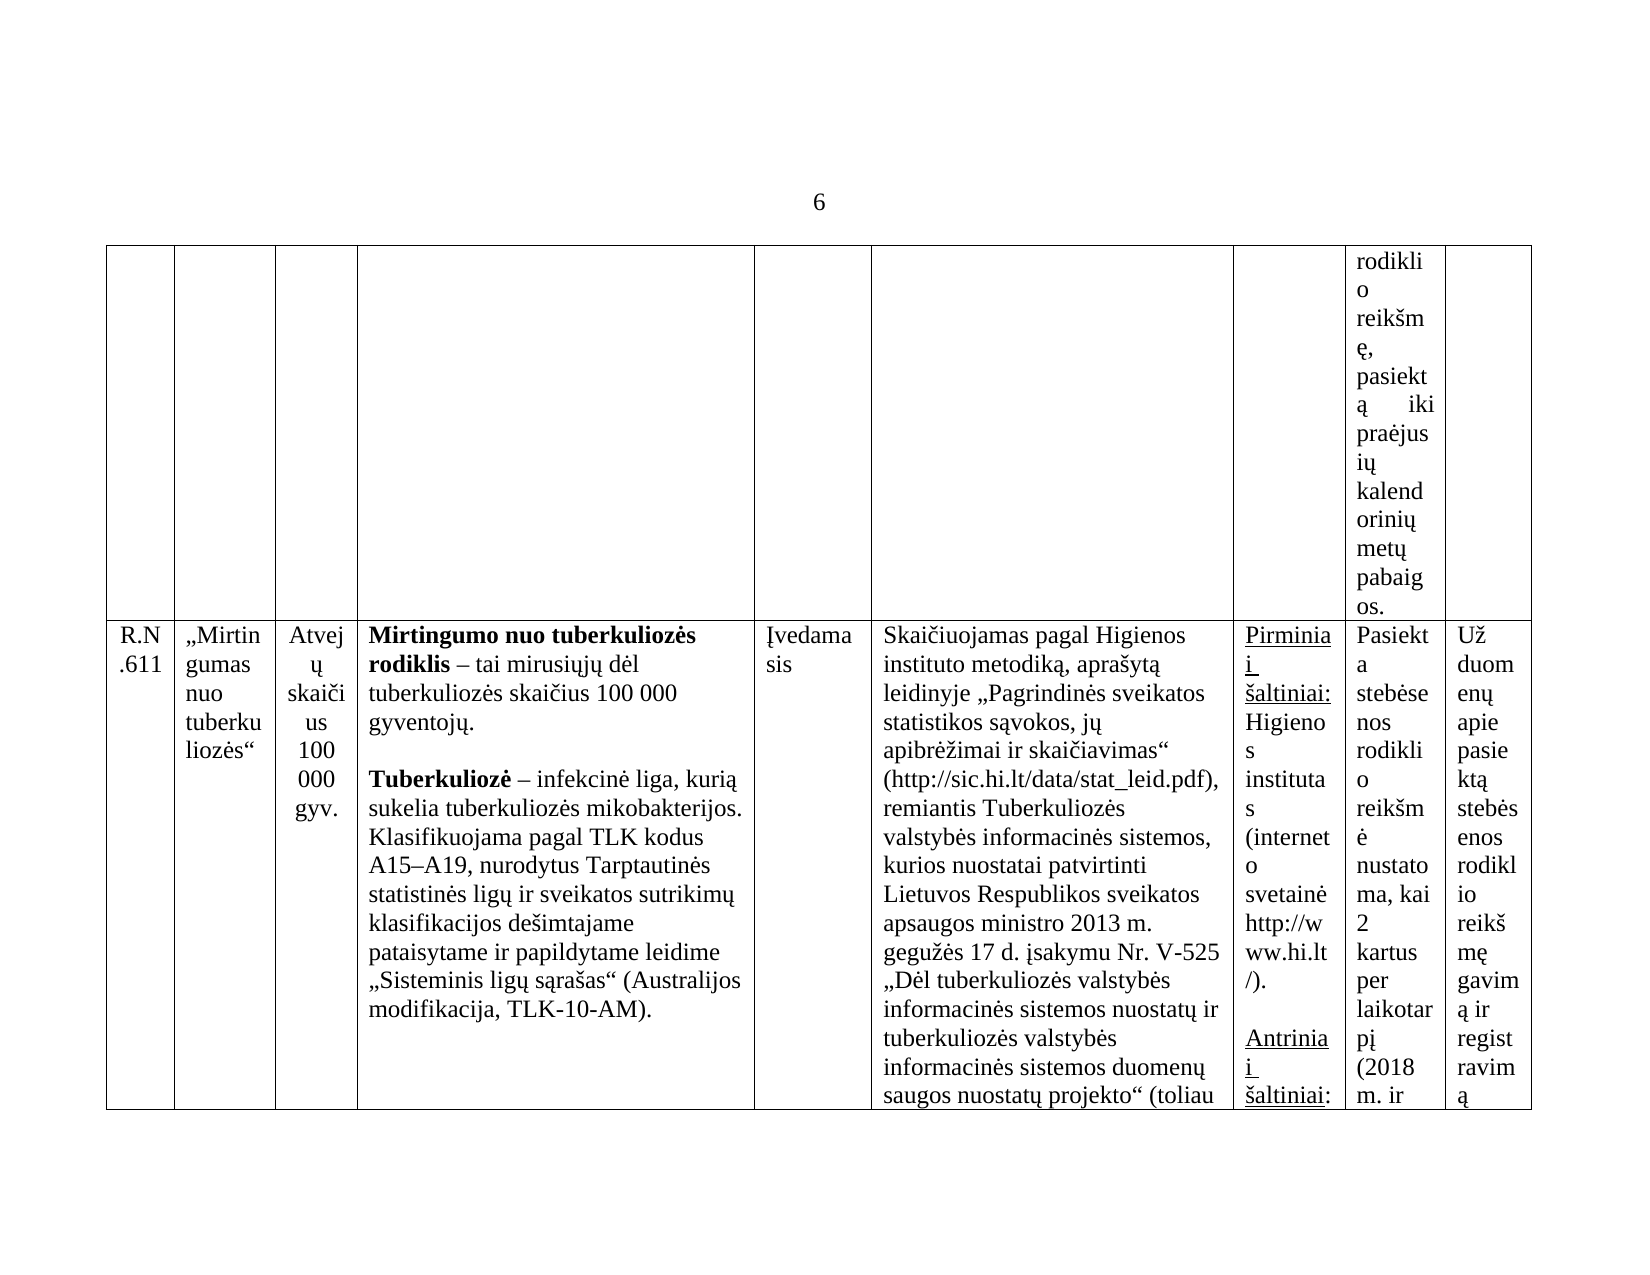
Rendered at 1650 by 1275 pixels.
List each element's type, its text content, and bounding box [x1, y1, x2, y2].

table_cell Pirminiai šaltiniai: Higienos institutas (interneto svetainė http://www.hi.lt/). Antriniai šaltiniai: [1234, 621, 1345, 1109]
table_cell Atvejų skaičius 100 000 gyv. [276, 621, 357, 1109]
table_cell [175, 246, 275, 619]
table_cell [1446, 246, 1531, 619]
table_cell Už duomenų apie pasiektą stebėsenos rodiklio reikšmę gavimą ir registravimą [1446, 621, 1531, 1109]
table_cell Skaičiuojamas pagal Higienos instituto metodiką, aprašytą leidinyje „Pagrindinės sveikatos statistikos sąvokos, jų apibrėžimai ir skaičiavimas“ (http://sic.hi.lt/data/stat_leid.pdf), remiantis Tuberkuliozės valstybės informacinės sistemos, kurios nuostatai patvirtinti Lietuvos Respublikos sveikatos apsaugos ministro 2013 m. gegužės 17 d. įsakymu Nr. V-525 „Dėl tuberkuliozės valstybės informacinės sistemos nuostatų ir tuberkuliozės valstybės informacinės sistemos duomenų saugos nuostatų projekto“ (toliau [872, 621, 1233, 1109]
table_cell [276, 246, 357, 619]
table_cell „Mirtingumas nuo tuberkuliozės“ [175, 621, 275, 1109]
table_cell [872, 246, 1233, 619]
table_cell Mirtingumo nuo tuberkuliozės rodiklis – tai mirusiųjų dėl tuberkuliozės skaičius 100 000 gyventojų. Tuberkuliozė – infekcinė liga, kurią sukelia tuberkuliozės mikobakterijos. Klasifikuojama pagal TLK kodus A15–A19, nurodytus Tarptautinės statistinės ligų ir sveikatos sutrikimų klasifikacijos dešimtajame pataisytame ir papildytame leidime „Sisteminis ligų sąrašas“ (Australijos modifikacija, TLK-10-AM). [358, 621, 754, 1109]
table_cell [1234, 246, 1345, 619]
table_cell Įvedamasis [755, 621, 871, 1109]
table_cell [755, 246, 871, 619]
table_cell rodiklio reikšmę, pasiektą iki praėjusių kalendorinių metų pabaigos. [1346, 246, 1445, 619]
table_cell [107, 246, 174, 619]
table_cell R.N.611 [107, 621, 174, 1109]
table_cell [358, 246, 754, 619]
table_cell Pasiekta stebėsenos rodiklio reikšmė nustatoma, kai 2 kartus per laikotarpį (2018 m. ir [1346, 621, 1445, 1109]
